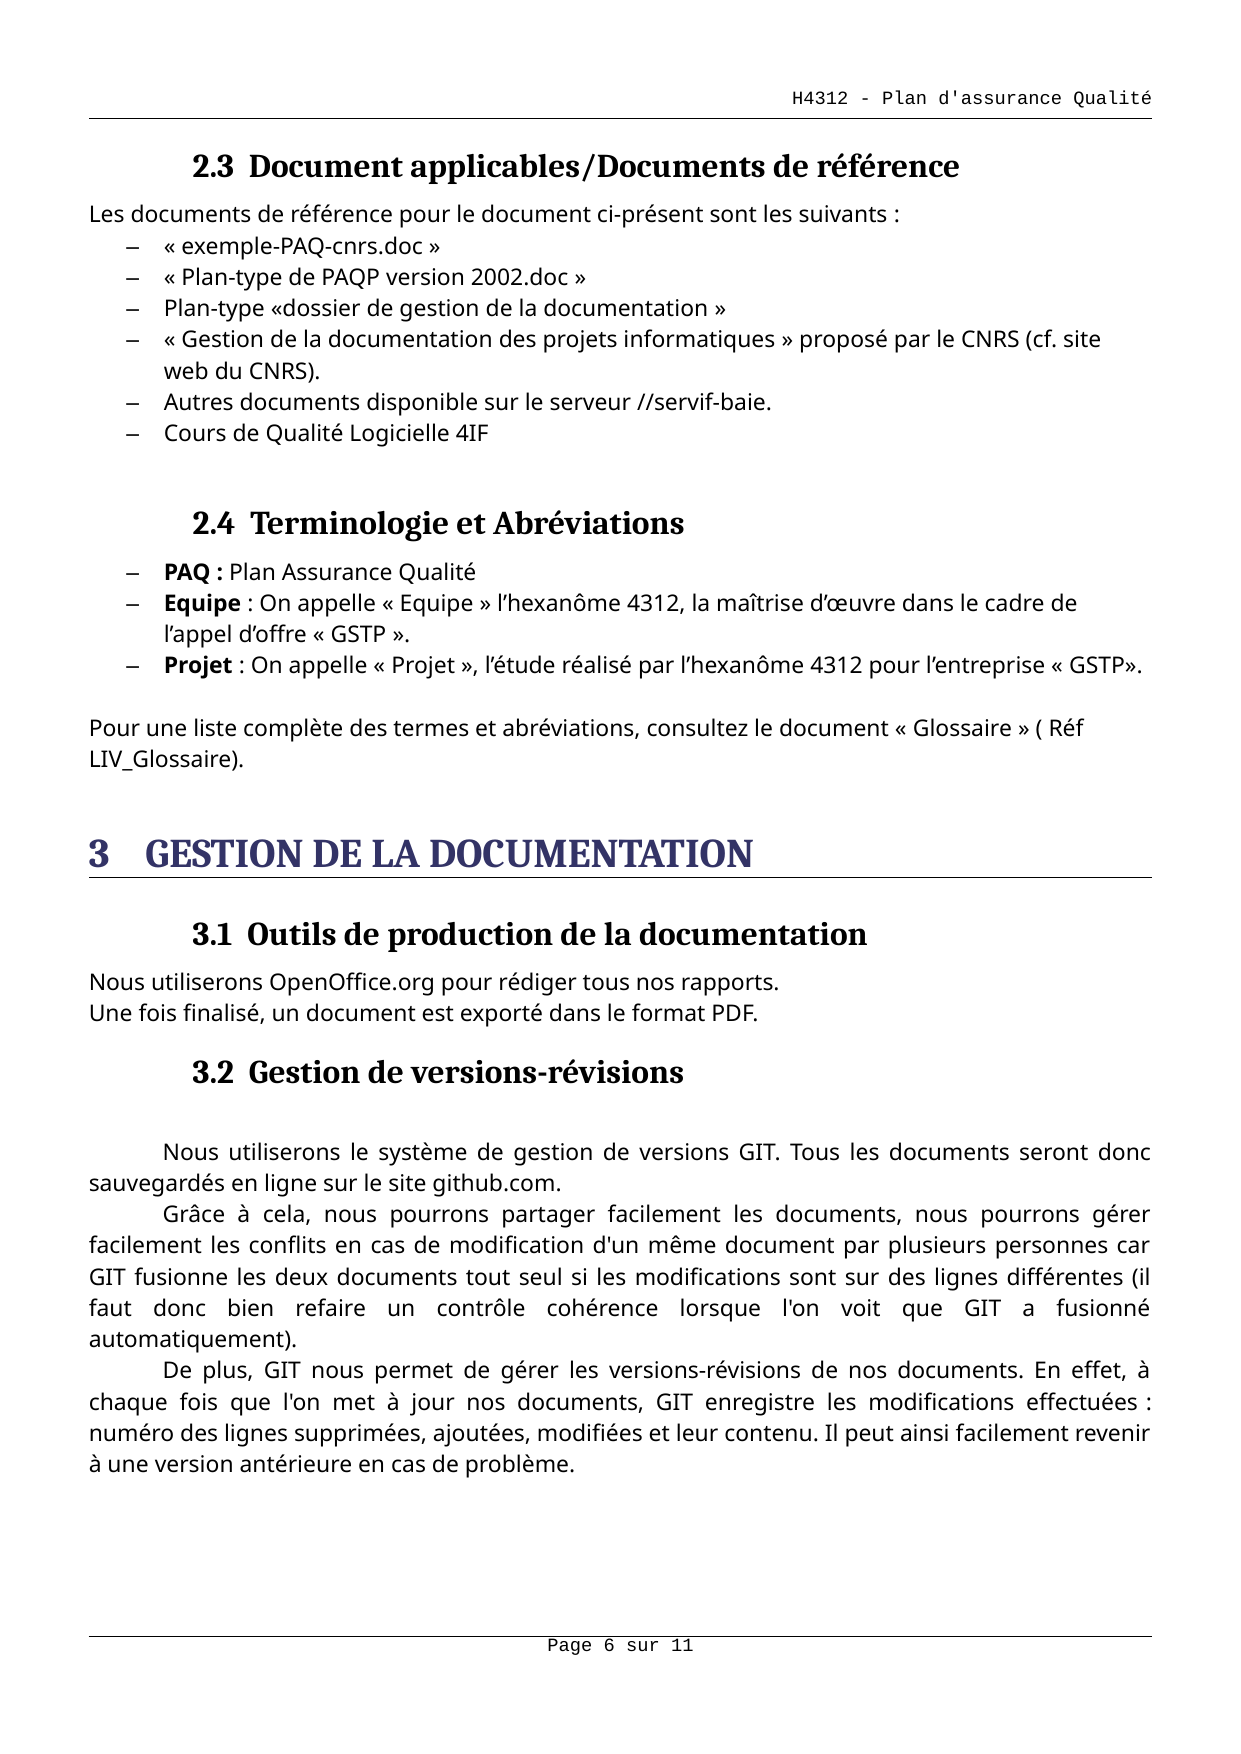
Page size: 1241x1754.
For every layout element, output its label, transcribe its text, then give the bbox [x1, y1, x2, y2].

list Plan-type «dossier de gestion de la documentation » [126, 292, 1152, 323]
list Cours de Qualité Logicielle 4IF [126, 417, 1152, 448]
list « exemple-PAQ-cnrs.doc » [126, 229, 1152, 261]
text Pour une liste complète des termes et abréviations, consultez le document « Glossaire » ( Réf LIV_Glossaire). [88, 712, 1152, 774]
list Autres documents disponible sur le serveur //servif-baie. [126, 386, 1152, 417]
subtitle Document applicables/Documents de référence [133, 147, 1152, 186]
list Projet : On appelle « Projet », l’étude réalisé par l’hexanôme 4312 pour l’entreprise « GSTP». [126, 649, 1152, 680]
text Les documents de référence pour le document ci-présent sont les suivants : [88, 198, 1152, 229]
list « Plan-type de PAQP version 2002.doc » [126, 261, 1152, 292]
text De plus, GIT nous permet de gérer les versions-révisions de nos documents. En effet, à chaque fois que l'on met à jour nos documents, GIT enregistre les modifications effectuées : numéro des lignes supprimées, ajoutées, modifiées et leur contenu. Il peut ainsi facilement revenir à une version antérieure en cas de problème. [88, 1354, 1152, 1479]
text Nous utiliserons le système de gestion de versions GIT. Tous les documents seront donc sauvegardés en ligne sur le site github.com. [88, 1135, 1152, 1198]
subtitle Outils de production de la documentation [133, 915, 1152, 953]
list PAQ : Plan Assurance Qualité [126, 555, 1152, 587]
list « Gestion de la documentation des projets informatiques » proposé par le CNRS (cf. site web du CNRS). [126, 323, 1152, 386]
list Equipe : On appelle « Equipe » l’hexanôme 4312, la maîtrise d’œuvre dans le cadre de l’appel d’offre « GSTP ». [126, 587, 1152, 649]
text Nous utiliserons OpenOffice.org pour rédiger tous nos rapports. [88, 966, 1152, 997]
subtitle Gestion de la documentation [88, 830, 1152, 877]
subtitle Gestion de versions-révisions [133, 1053, 1152, 1092]
text Grâce à cela, nous pourrons partager facilement les documents, nous pourrons gérer facilement les conflits en cas de modification d'un même document par plusieurs personnes car GIT fusionne les deux documents tout seul si les modifications sont sur des lignes différentes (il faut donc bien refaire un contrôle cohérence lorsque l'on voit que GIT a fusionné automatiquement). [88, 1198, 1152, 1354]
subtitle Terminologie et Abréviations [133, 504, 1152, 543]
text Une fois finalisé, un document est exporté dans le format PDF. [88, 997, 1152, 1028]
